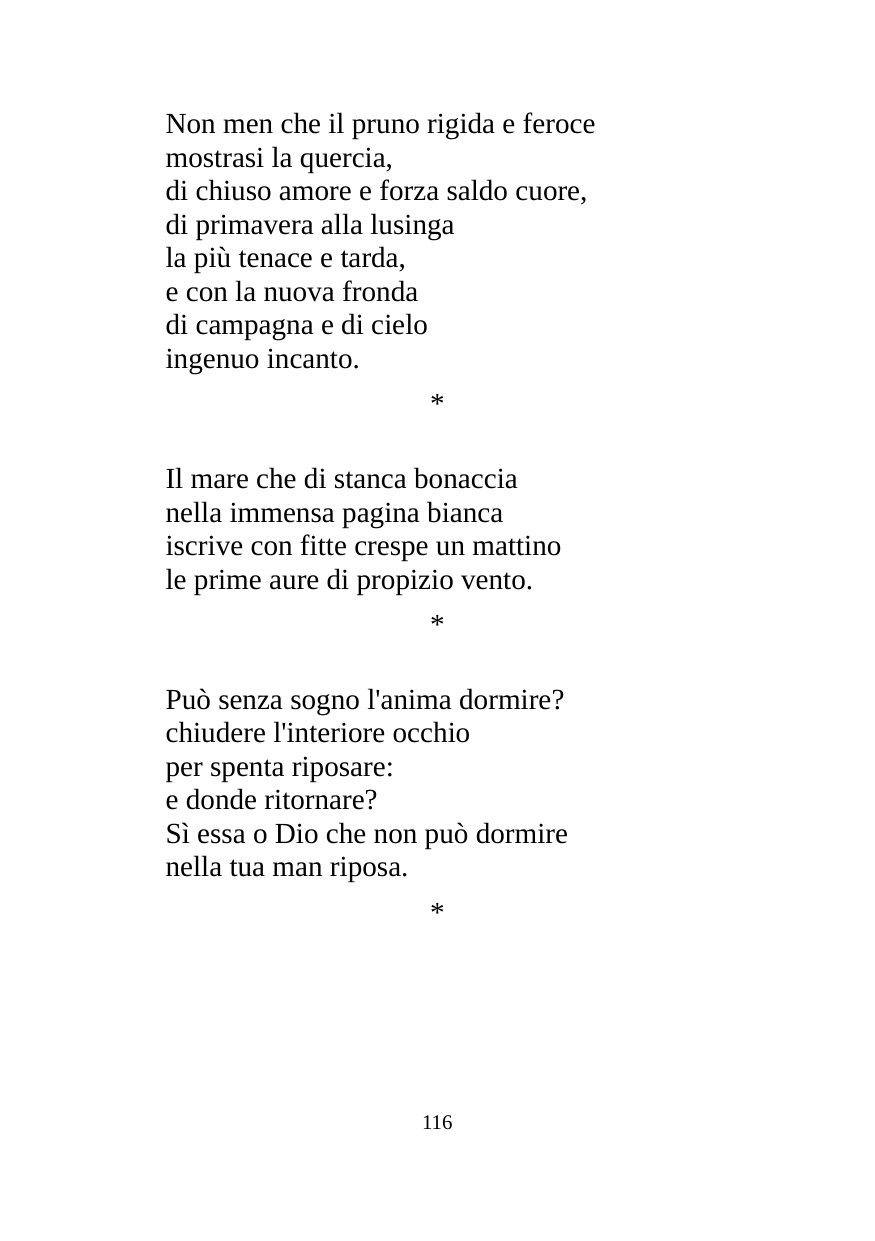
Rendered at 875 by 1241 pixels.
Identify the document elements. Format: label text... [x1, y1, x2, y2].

text * [106, 607, 768, 641]
text * [106, 386, 768, 420]
text Il mare che di stanca bonaccia nella immensa pagina bianca iscrive con fitte crespe un mattino le prime aure di propizio vento. [165, 461, 768, 595]
text * [106, 895, 768, 928]
text Può senza sogno l'anima dormire? chiudere l'interiore occhio per spenta riposare: e donde ritornare? Sì essa o Dio che non può dormire nella tua man riposa. [165, 682, 768, 883]
text Non men che il pruno rigida e feroce mostrasi la quercia, di chiuso amore e forza saldo cuore, di primavera alla lusinga la più tenace e tarda, e con la nuova fronda di campagna e di cielo ingenuo incanto. [165, 106, 768, 374]
